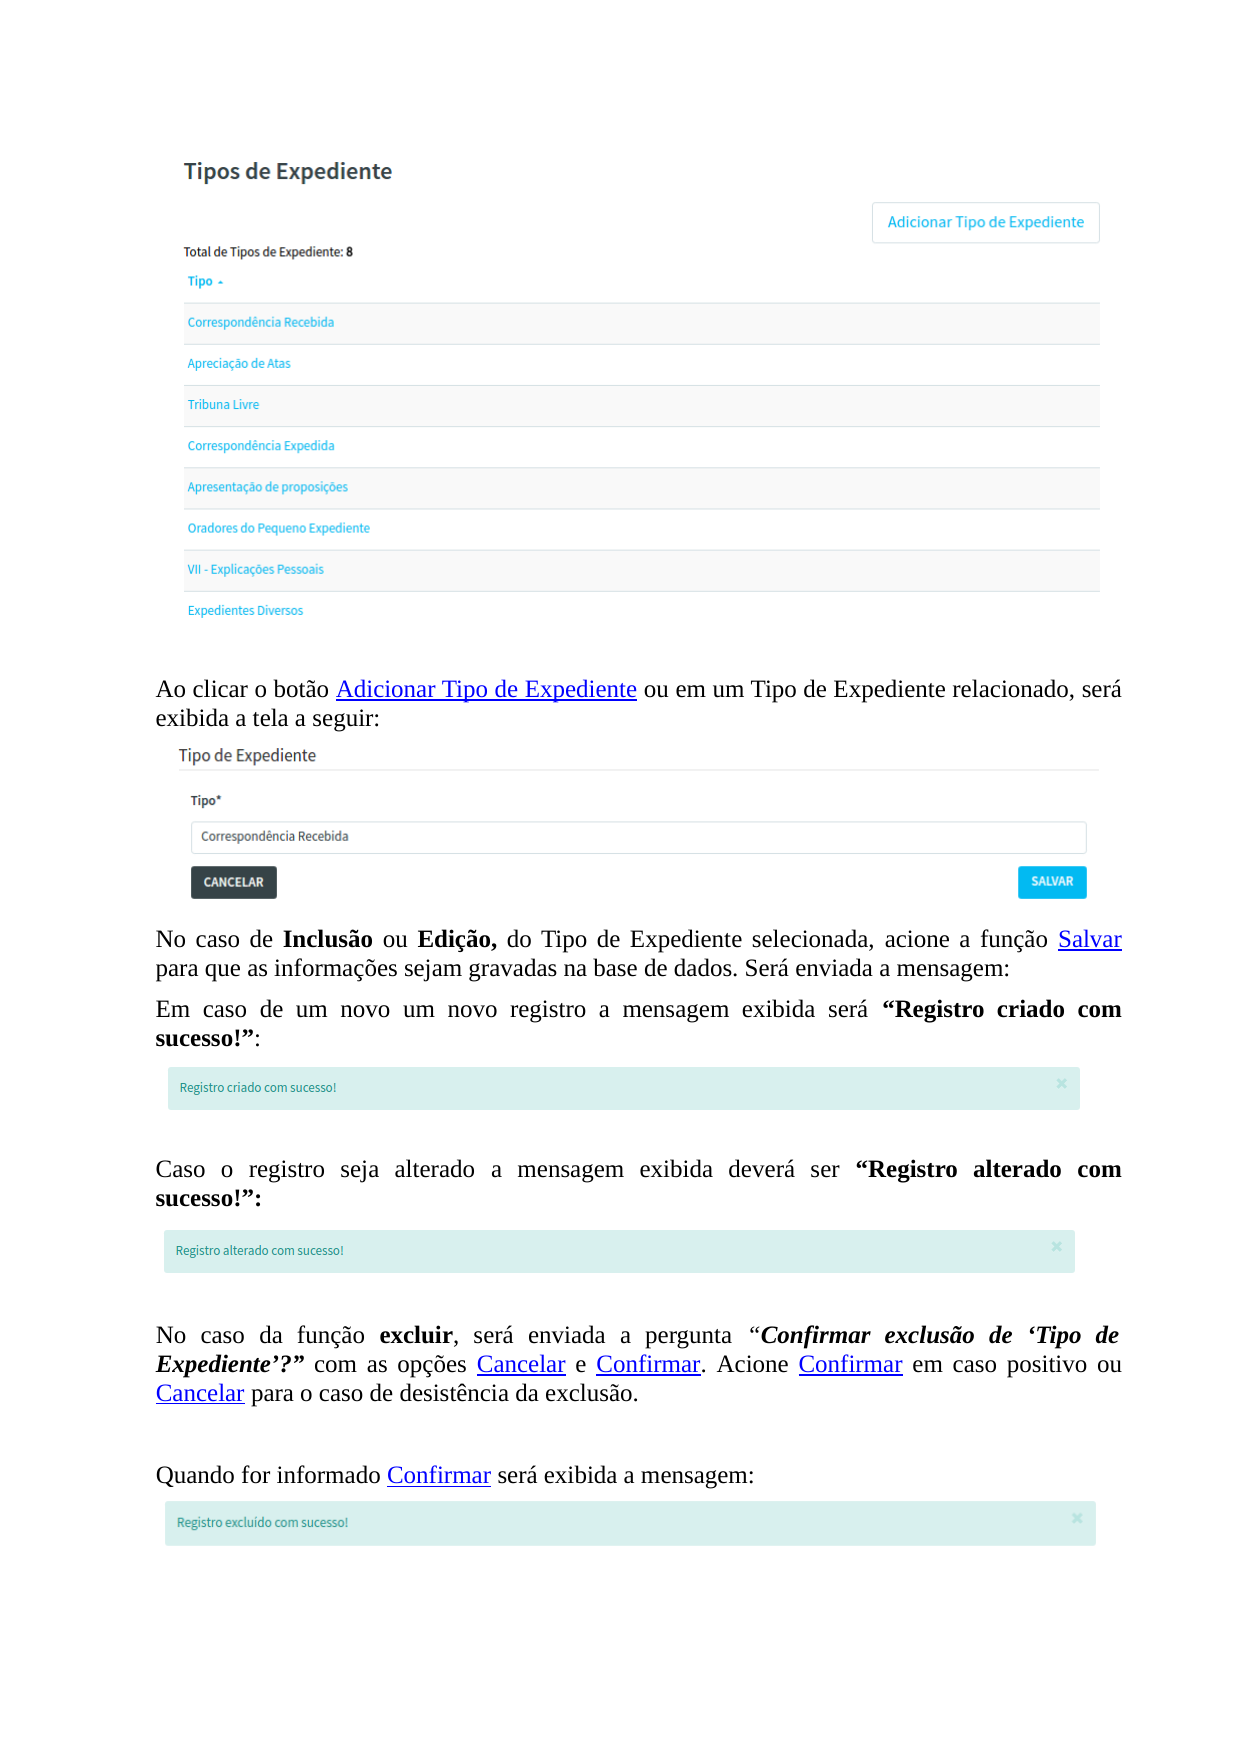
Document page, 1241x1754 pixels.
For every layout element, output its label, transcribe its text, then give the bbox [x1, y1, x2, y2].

picture [157, 1224, 1084, 1280]
picture [165, 1064, 1093, 1114]
picture [176, 744, 1107, 908]
text Em caso de um novo um novo registro a mensagem exibida será “Registro criado com sucesso!”: [155, 994, 1122, 1052]
text No caso da função excluir, será enviada a pergunta “Confirmar exclusão de ‘Tipo de Expediente’?” com as opções Cancelar e Confirmar. Acione Confirmar em caso positivo ou Cancelar para o caso de desistência da exclusão. [156, 1321, 1122, 1407]
text Caso o registro seja alterado a mensagem exibida deverá ser “Registro alterado com sucesso!”: [155, 1154, 1122, 1212]
picture [180, 159, 1111, 633]
picture [161, 1498, 1099, 1551]
text No caso de Inclusão ou Edição, do Tipo de Expediente selecionada, acione a função Salvar para que as informações sejam gravadas na base de dados. Será enviada a mensagem: [155, 924, 1122, 982]
text Quando for informado Confirmar será exibida a mensagem: [156, 1461, 1122, 1489]
text Ao clicar o botão Adicionar Tipo de Expediente ou em um Tipo de Expediente relacionado, será exibida a tela a seguir: [155, 674, 1122, 732]
